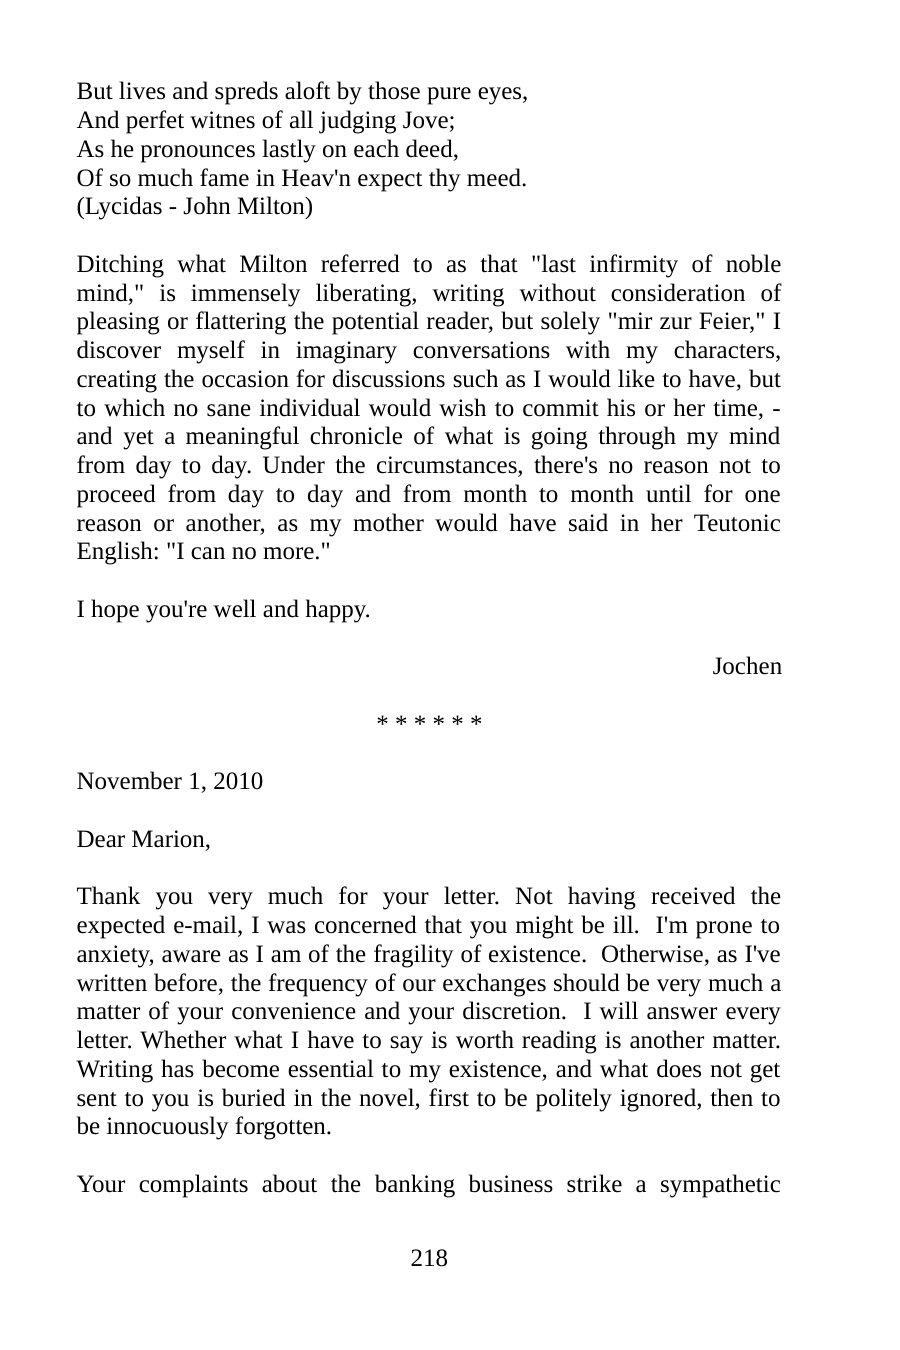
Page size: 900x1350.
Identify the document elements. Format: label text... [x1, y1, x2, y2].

text But lives and spreds aloft by those pure eyes, [76, 76, 782, 105]
text I hope you're well and happy. [76, 594, 782, 623]
text Jochen [76, 651, 782, 680]
text Ditching what Milton referred to as that "last infirmity of noble mind," is immensely liberating, writing without consideration of pleasing or flattering the potential reader, but solely "mir zur Feier," I discover myself in imaginary conversations with my characters, creating the occasion for discussions such as I would like to have, but to which no sane individual would wish to commit his or her time, - and yet a meaningful chronicle of what is going through my mind from day to day. Under the circumstances, there's no reason not to proceed from day to day and from month to month until for one reason or another, as my mother would have said in her Teutonic English: "I can no more." [76, 249, 782, 565]
text And perfet witnes of all judging Jove; [76, 105, 782, 134]
text Thank you very much for your letter. Not having received the expected e-mail, I was concerned that you might be ill. I'm prone to anxiety, aware as I am of the fragility of existence. Otherwise, as I've written before, the frequency of our exchanges should be very much a matter of your convenience and your discretion. I will answer every letter. Whether what I have to say is worth reading is another matter. Writing has become essential to my existence, and what does not get sent to you is buried in the novel, first to be politely ignored, then to be innocuously forgotten. [76, 881, 782, 1140]
text (Lycidas - John Milton) [76, 191, 782, 220]
text Of so much fame in Heav'n expect thy meed. [76, 163, 782, 191]
text November 1, 2010 [76, 766, 782, 795]
text * * * * * * [76, 709, 782, 738]
text Your complaints about the banking business strike a sympathetic [76, 1169, 782, 1198]
text Dear Marion, [76, 824, 782, 853]
text As he pronounces lastly on each deed, [76, 134, 782, 163]
